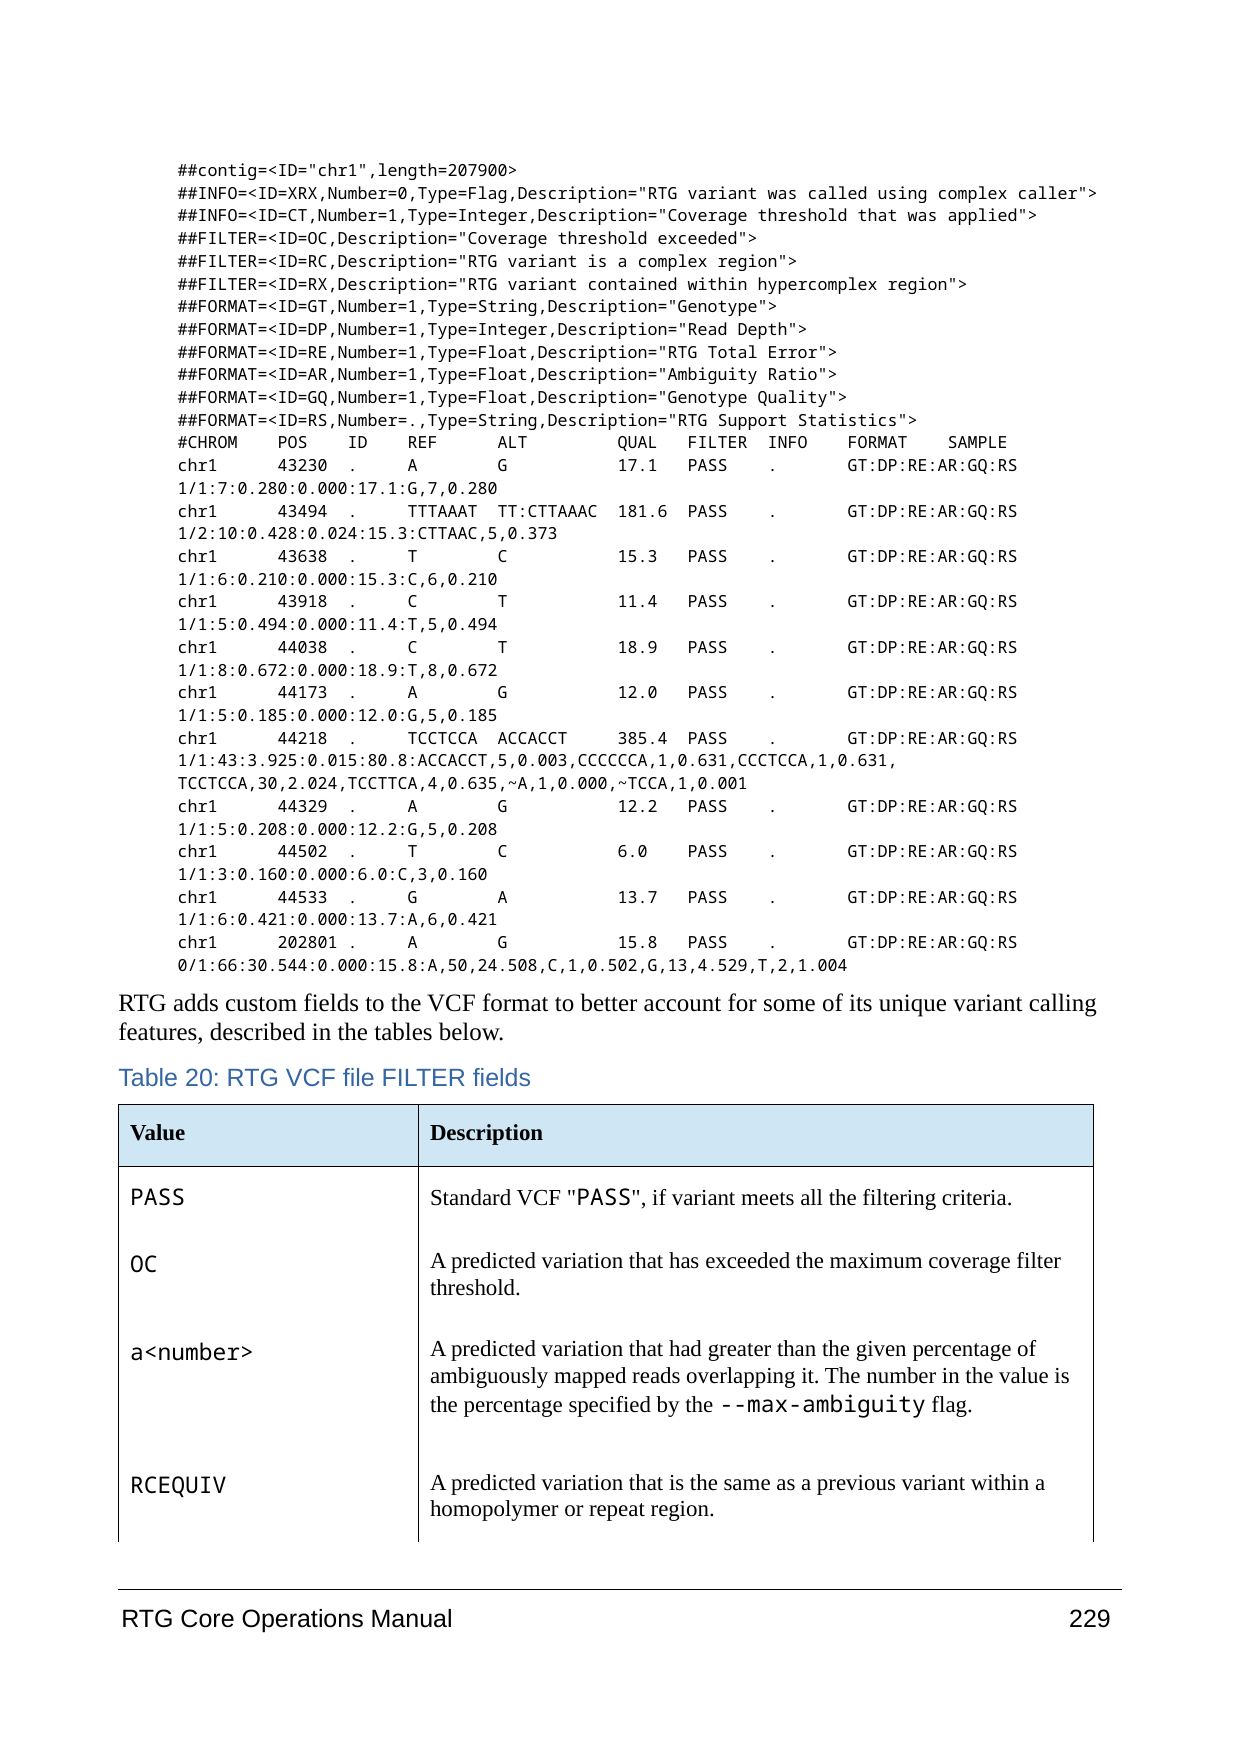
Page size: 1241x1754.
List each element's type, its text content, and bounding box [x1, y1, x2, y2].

text chr1 43638 . T C 15.3 PASS . GT:DP:RE:AR:GQ:RS 1/1:6:0.210:0.000:15.3:C,6,0.210 [177, 545, 1122, 590]
table_cell Standard VCF "PASS", if variant meets all the filtering criteria. [419, 1167, 1093, 1233]
text ##FORMAT=<ID=GQ,Number=1,Type=Float,Description="Genotype Quality"> [177, 386, 1122, 408]
text chr1 44502 . T C 6.0 PASS . GT:DP:RE:AR:GQ:RS 1/1:3:0.160:0.000:6.0:C,3,0.160 [177, 840, 1122, 885]
text chr1 202801 . A G 15.8 PASS . GT:DP:RE:AR:GQ:RS 0/1:66:30.544:0.000:15.8:A,50,24.508,C,1,0.502,G,13,4.529,T,2,1.004 [177, 931, 1122, 976]
text ##FORMAT=<ID=GT,Number=1,Type=String,Description="Genotype"> [177, 295, 1122, 318]
text Table 20: RTG VCF file FILTER fields [118, 1063, 1122, 1092]
table_cell a<number> [119, 1321, 418, 1454]
text ##FILTER=<ID=RC,Description="RTG variant is a complex region"> [177, 249, 1122, 272]
table_cell OC [119, 1233, 418, 1321]
text ##INFO=<ID=CT,Number=1,Type=Integer,Description="Coverage threshold that was applied"> [177, 204, 1122, 227]
table_cell A predicted variation that has exceeded the maximum coverage filter threshold. [419, 1233, 1093, 1321]
table_header Value [119, 1105, 418, 1166]
text #CHROM POS ID REF ALT QUAL FILTER INFO FORMAT SAMPLE [177, 431, 1122, 454]
text chr1 44329 . A G 12.2 PASS . GT:DP:RE:AR:GQ:RS 1/1:5:0.208:0.000:12.2:G,5,0.208 [177, 794, 1122, 840]
table_cell PASS [119, 1167, 418, 1233]
text chr1 44533 . G A 13.7 PASS . GT:DP:RE:AR:GQ:RS 1/1:6:0.421:0.000:13.7:A,6,0.421 [177, 885, 1122, 931]
table_header Description [419, 1105, 1093, 1166]
text RTG adds custom fields to the VCF format to better account for some of its unique variant calling features, described in the tables below. [118, 988, 1122, 1045]
table_cell A predicted variation that had greater than the given percentage of ambiguously mapped reads overlapping it. The number in the value is the percentage specified by the --max-ambiguity flag. [419, 1321, 1093, 1454]
text chr1 44173 . A G 12.0 PASS . GT:DP:RE:AR:GQ:RS 1/1:5:0.185:0.000:12.0:G,5,0.185 [177, 681, 1122, 726]
text chr1 44218 . TCCTCCA ACCACCT 385.4 PASS . GT:DP:RE:AR:GQ:RS 1/1:43:3.925:0.015:80.8:ACCACCT,5,0.003,CCCCCCA,1,0.631,CCCTCCA,1,0.631, TCCTCCA,30,2.024,TCCTTCA,4,0.635,~A,1,0.000,~TCCA,1,0.001 [177, 726, 1122, 794]
text ##FORMAT=<ID=RE,Number=1,Type=Float,Description="RTG Total Error"> [177, 340, 1122, 363]
text ##FORMAT=<ID=RS,Number=.,Type=String,Description="RTG Support Statistics"> [177, 408, 1122, 431]
text ##INFO=<ID=XRX,Number=0,Type=Flag,Description="RTG variant was called using complex caller"> [177, 181, 1122, 204]
text chr1 44038 . C T 18.9 PASS . GT:DP:RE:AR:GQ:RS 1/1:8:0.672:0.000:18.9:T,8,0.672 [177, 636, 1122, 681]
text chr1 43230 . A G 17.1 PASS . GT:DP:RE:AR:GQ:RS 1/1:7:0.280:0.000:17.1:G,7,0.280 [177, 454, 1122, 499]
text ##FILTER=<ID=RX,Description="RTG variant contained within hypercomplex region"> [177, 272, 1122, 295]
text ##FORMAT=<ID=AR,Number=1,Type=Float,Description="Ambiguity Ratio"> [177, 363, 1122, 386]
text ##FILTER=<ID=OC,Description="Coverage threshold exceeded"> [177, 227, 1122, 249]
table_cell A predicted variation that is the same as a previous variant within a homopolymer or repeat region. [419, 1454, 1093, 1542]
table_cell RCEQUIV [119, 1454, 418, 1542]
text chr1 43494 . TTTAAAT TT:CTTAAAC 181.6 PASS . GT:DP:RE:AR:GQ:RS 1/2:10:0.428:0.024:15.3:CTTAAC,5,0.373 [177, 499, 1122, 545]
text ##contig=<ID="chr1",length=207900> [177, 159, 1122, 181]
text chr1 43918 . C T 11.4 PASS . GT:DP:RE:AR:GQ:RS 1/1:5:0.494:0.000:11.4:T,5,0.494 [177, 590, 1122, 636]
text ##FORMAT=<ID=DP,Number=1,Type=Integer,Description="Read Depth"> [177, 318, 1122, 340]
